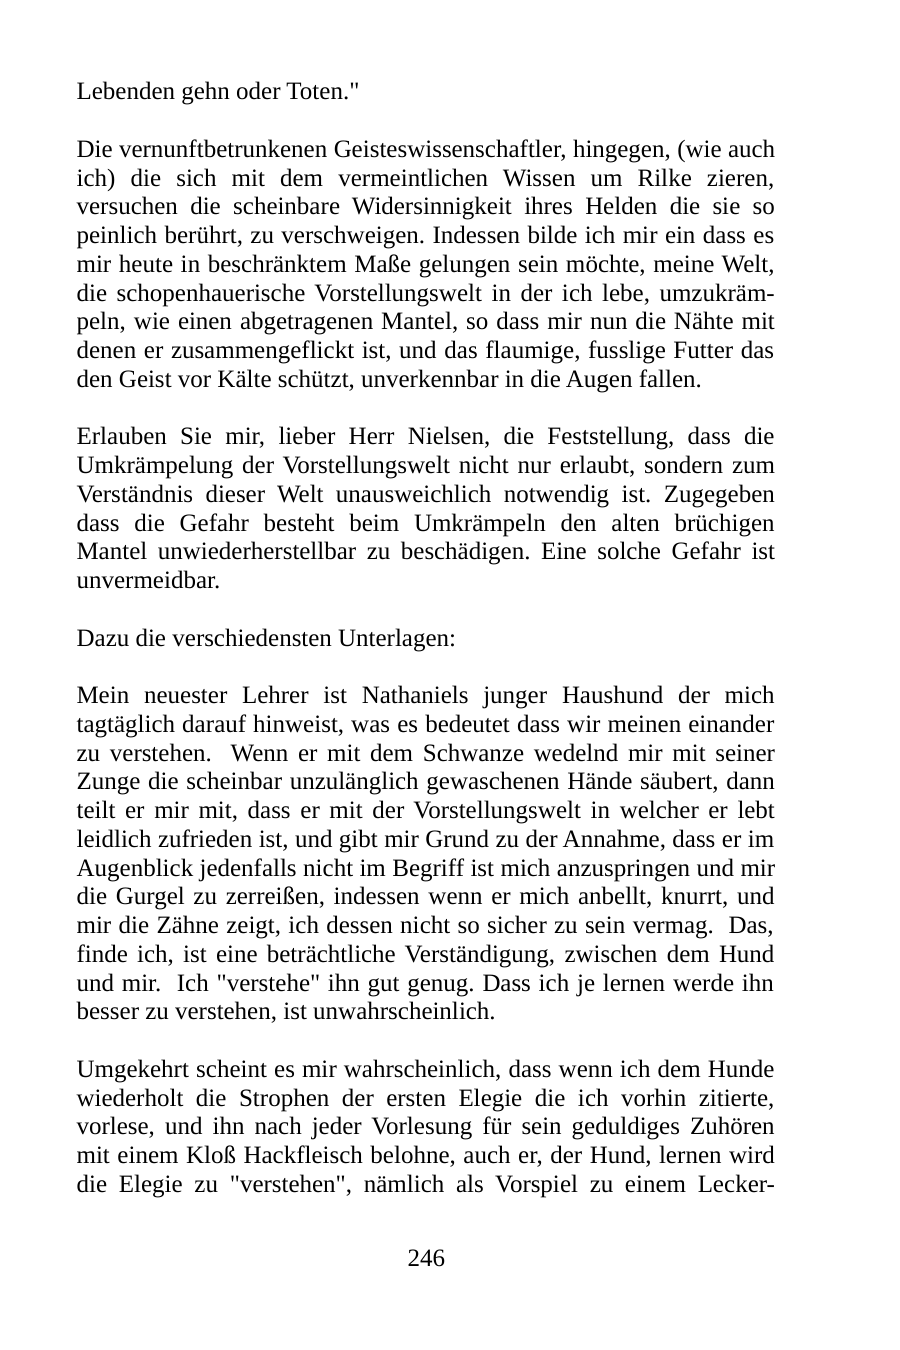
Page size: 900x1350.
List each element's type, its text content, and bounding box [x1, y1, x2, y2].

text Erlauben Sie mir, lieber Herr Nielsen, die Feststellung, dass die Umkrämpelung der Vorstellungswelt nicht nur erlaubt, sondern zum Verständnis dieser Welt unausweichlich notwendig ist. Zugegeben dass die Gefahr besteht beim Umkrämpeln den alten brüchigen Mantel unwiederherstellbar zu beschädigen. Eine solche Gefahr ist unvermeidbar. [76, 421, 776, 594]
text Die vernunftbetrunkenen Geisteswissenschaftler, hingegen, (wie auch ich) die sich mit dem vermeintlichen Wissen um Rilke zieren, versuchen die scheinbare Widersinnigkeit ihres Helden die sie so peinlich berührt, zu verschweigen. Indessen bilde ich mir ein dass es mir heute in beschränktem Maße gelungen sein möchte, meine Welt, die schopenhauerische Vorstellungswelt in der ich lebe, umzukräm-peln, wie einen abgetragenen Mantel, so dass mir nun die Nähte mit denen er zusammengeflickt ist, und das flaumige, fusslige Futter das den Geist vor Kälte schützt, unverkennbar in die Augen fallen. [76, 134, 776, 393]
text Umgekehrt scheint es mir wahrscheinlich, dass wenn ich dem Hunde wiederholt die Strophen der ersten Elegie die ich vorhin zitierte, vorlese, und ihn nach jeder Vorlesung für sein geduldiges Zuhören mit einem Kloß Hackfleisch belohne, auch er, der Hund, lernen wird die Elegie zu "verstehen", nämlich als Vorspiel zu einem Lecker- [76, 1054, 776, 1198]
text Dazu die verschiedensten Unterlagen: [76, 623, 776, 651]
text Mein neuester Lehrer ist Nathaniels junger Haushund der mich tagtäglich darauf hinweist, was es bedeutet dass wir meinen einander zu verstehen. Wenn er mit dem Schwanze wedelnd mir mit seiner Zunge die scheinbar unzulänglich gewaschenen Hände säubert, dann teilt er mir mit, dass er mit der Vorstellungswelt in welcher er lebt leidlich zufrieden ist, und gibt mir Grund zu der Annahme, dass er im Augenblick jedenfalls nicht im Begriff ist mich anzuspringen und mir die Gurgel zu zerreißen, indessen wenn er mich anbellt, knurrt, und mir die Zähne zeigt, ich dessen nicht so sicher zu sein vermag. Das, finde ich, ist eine beträchtliche Verständigung, zwischen dem Hund und mir. Ich "verstehe" ihn gut genug. Dass ich je lernen werde ihn besser zu verstehen, ist unwahrscheinlich. [76, 680, 776, 1025]
text Lebenden gehn oder Toten." [76, 76, 776, 105]
